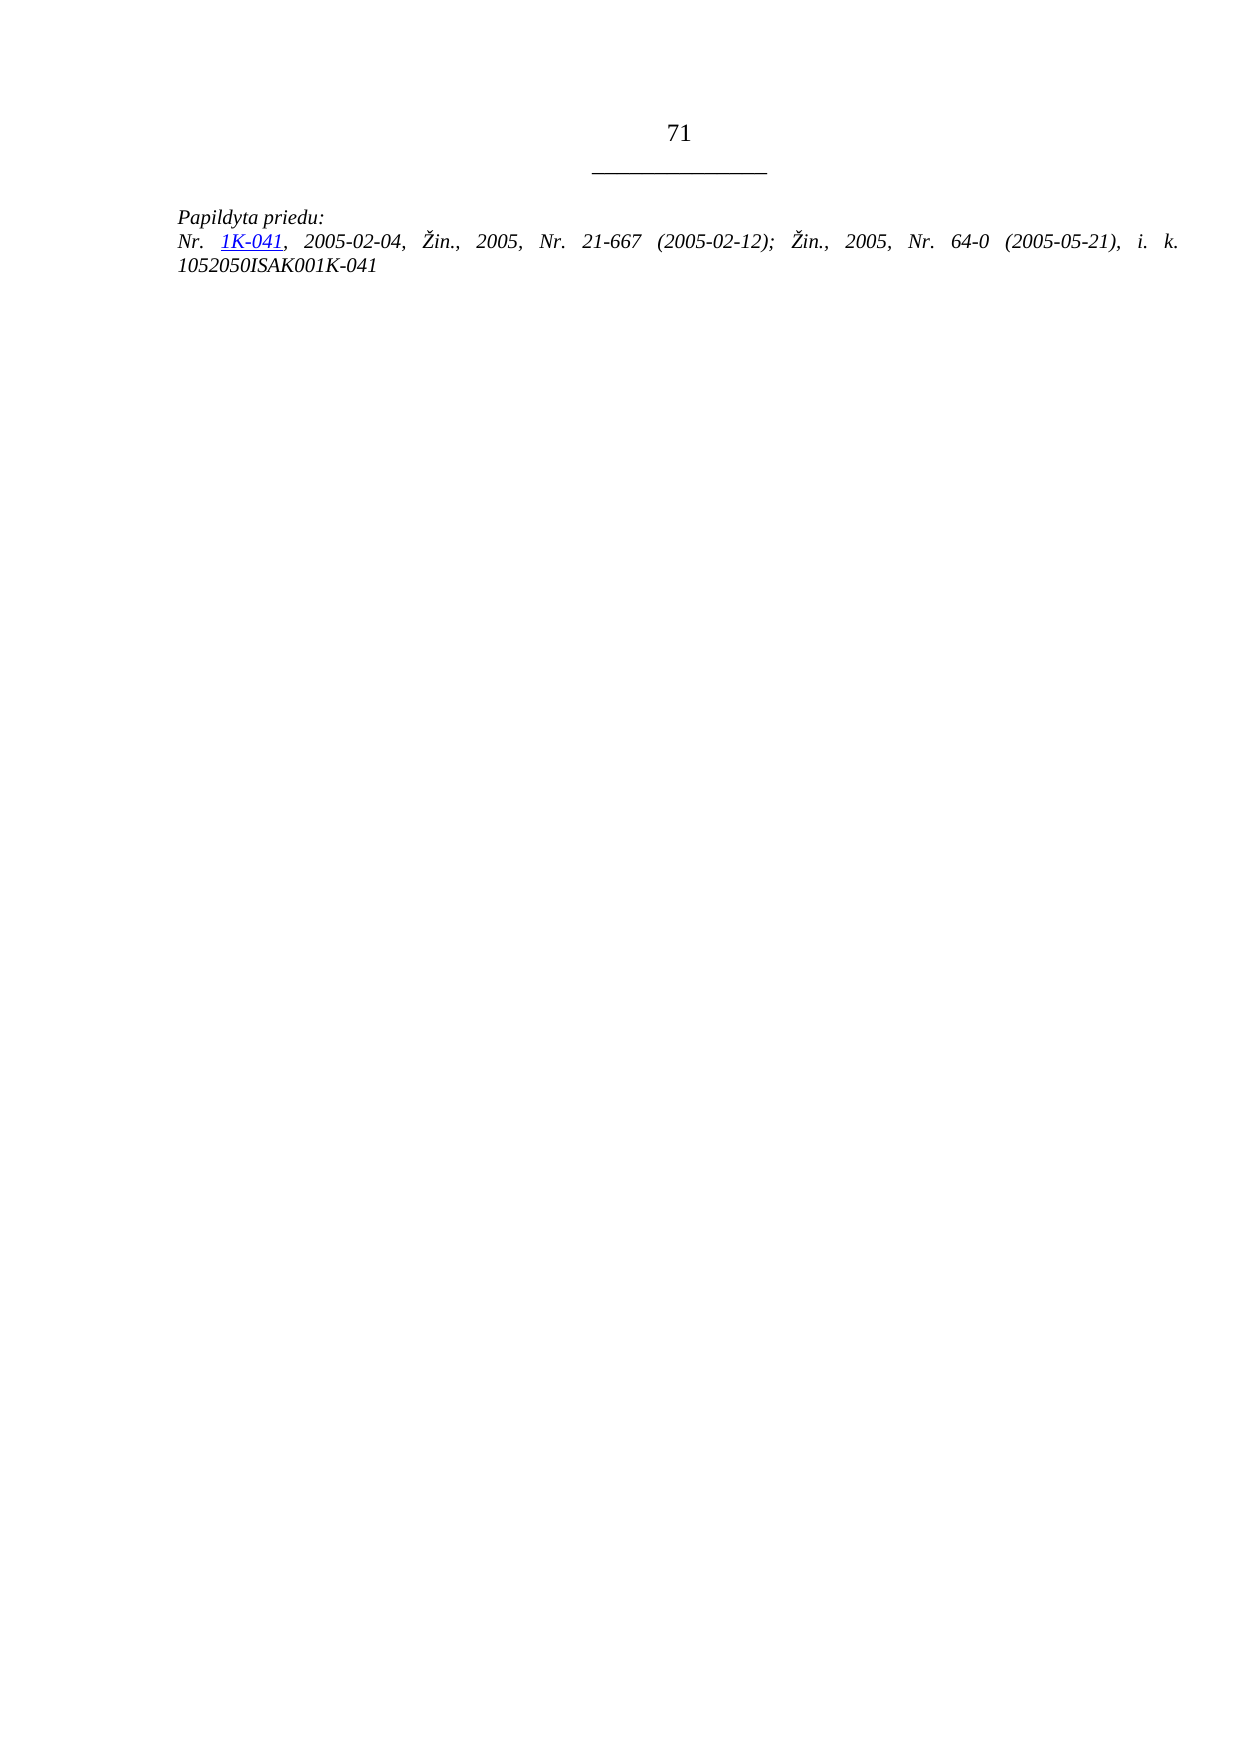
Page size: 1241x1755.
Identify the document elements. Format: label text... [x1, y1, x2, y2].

text ______________ [177, 148, 1181, 176]
text Papildyta priedu: [177, 205, 1181, 229]
text Nr. 1K-041, 2005-02-04, Žin., 2005, Nr. 21-667 (2005-02-12); Žin., 2005, Nr. 64-0 (2005-05-21), i. k. 1052050ISAK001K-041 [177, 229, 1181, 277]
